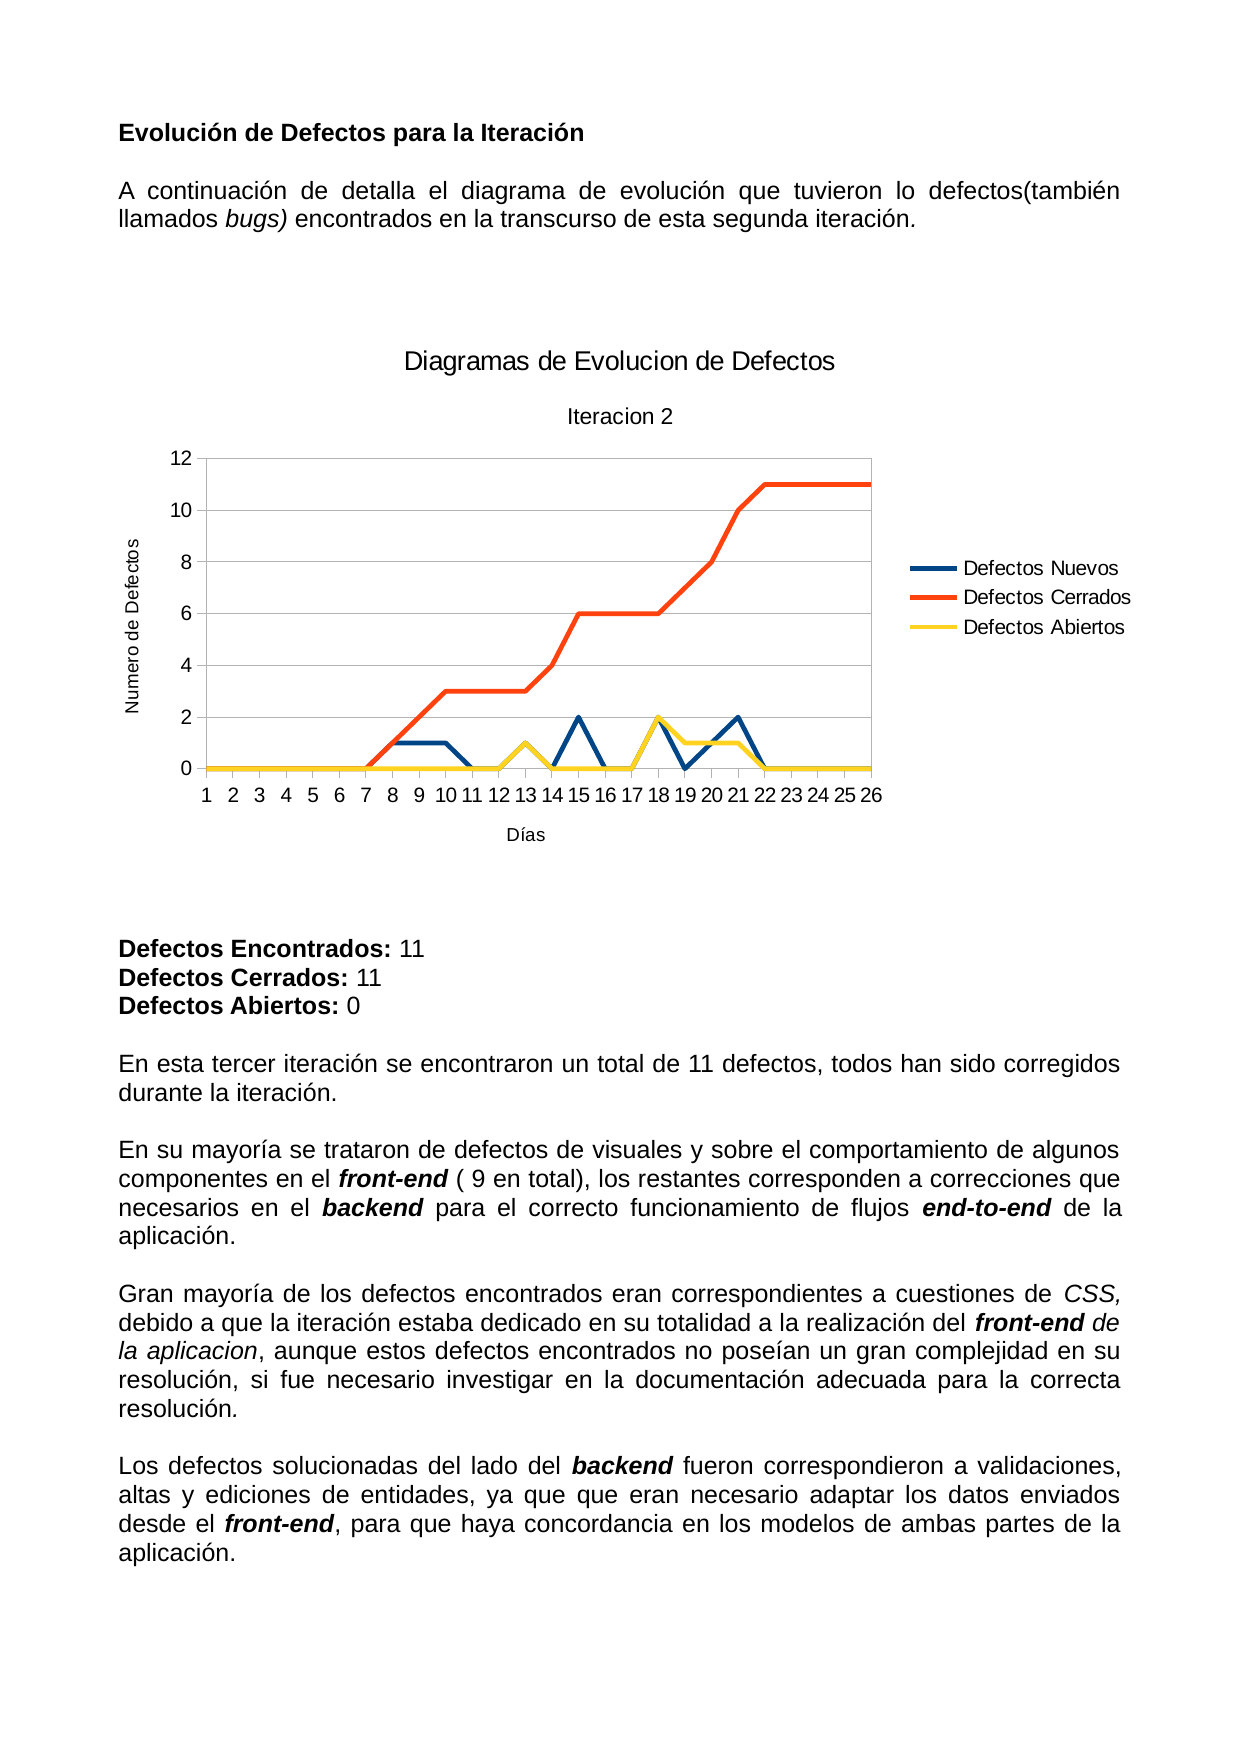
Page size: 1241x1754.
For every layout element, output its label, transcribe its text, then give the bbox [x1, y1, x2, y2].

text Defectos Encontrados: 11 [118, 934, 1122, 962]
text En su mayoría se trataron de defectos de visuales y sobre el comportamiento de algunos componentes en el front-end ( 9 en total), los restantes corresponden a correcciones que necesarios en el backend para el correcto funcionamiento de flujos end-to-end de la aplicación. [118, 1135, 1122, 1250]
text Gran mayoría de los defectos encontrados eran correspondientes a cuestiones de CSS, debido a que la iteración estaba dedicado en su totalidad a la realización del front-end de la aplicacion, aunque estos defectos encontrados no poseían un gran complejidad en su resolución, si fue necesario investigar en la documentación adecuada para la correcta resolución. [118, 1279, 1122, 1422]
text En esta tercer iteración se encontraron un total de 11 defectos, todos han sido corregidos durante la iteración. [118, 1049, 1122, 1106]
text A continuación de detalla el diagrama de evolución que tuvieron lo defectos(también llamados bugs) encontrados en la transcurso de esta segunda iteración. [118, 176, 1122, 233]
text Defectos Abiertos: 0 [118, 991, 1122, 1020]
text Defectos Cerrados: 11 [118, 962, 1122, 991]
text Evolución de Defectos para la Iteración [118, 118, 1122, 147]
text Los defectos solucionadas del lado del backend fueron correspondieron a validaciones, altas y ediciones de entidades, ya que que eran necesario adaptar los datos enviados desde el front-end, para que haya concordancia en los modelos de ambas partes de la aplicación. [118, 1451, 1122, 1566]
